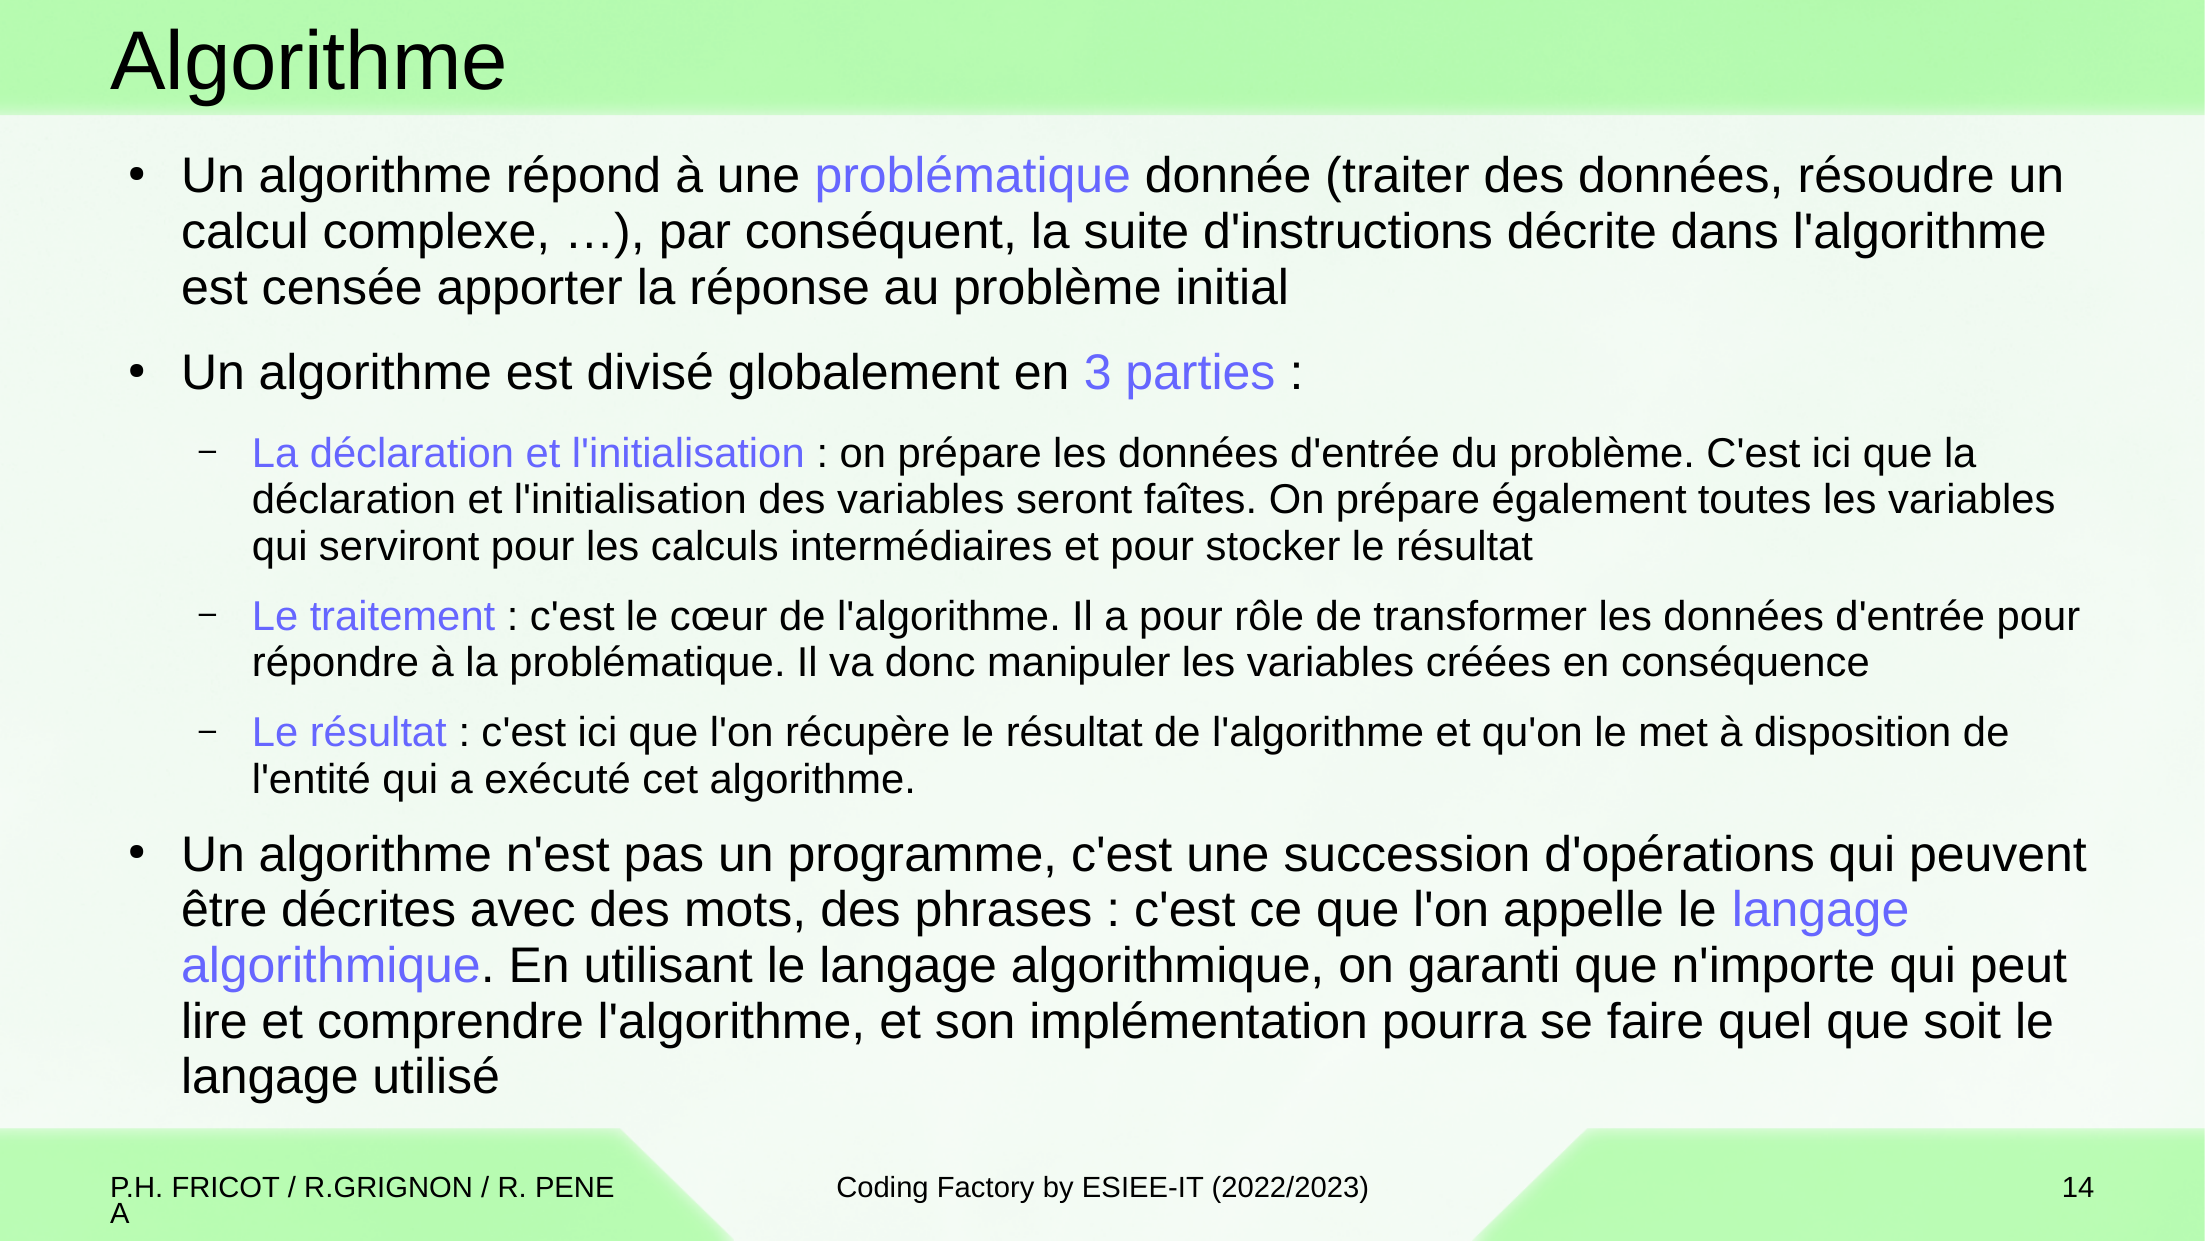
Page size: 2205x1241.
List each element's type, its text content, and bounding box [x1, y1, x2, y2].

picture [0, 0, 2205, 1241]
title Algorithme [110, 49, 2095, 218]
list Un algorithme répond à une problématique donnée (traiter des données, résoudre un calcul complexe, …), par conséquent, la suite d'instructions décrite dans l'algorithme est censée apporter la réponse au problème initial Un algorithme est divisé globalement en 3 parties : La déclaration et l'initialisation : on prépare les données d'entrée du problème. C'est ici que la déclaration et l'initialisation des variables seront faîtes. On prépare également toutes les variables qui serviront pour les calculs intermédiaires et pour stocker le résultat Le traitement : c'est le cœur de l'algorithme. Il a pour rôle de transformer les données d'entrée pour répondre à la problématique. Il va donc manipuler les variables créées en conséquence Le résultat : c'est ici que l'on récupère le résultat de l'algorithme et qu'on le met à disposition de l'entité qui a exécuté cet algorithme. Un algorithme n'est pas un programme, c'est une succession d'opérations qui peuvent être décrites avec des mots, des phrases : c'est ce que l'on appelle le langage algorithmique. En utilisant le langage algorithmique, on garanti que n'importe qui peut lire et comprendre l'algorithme, et son implémentation pourra se faire quel que soit le langage utilisé [110, 218, 2095, 1107]
